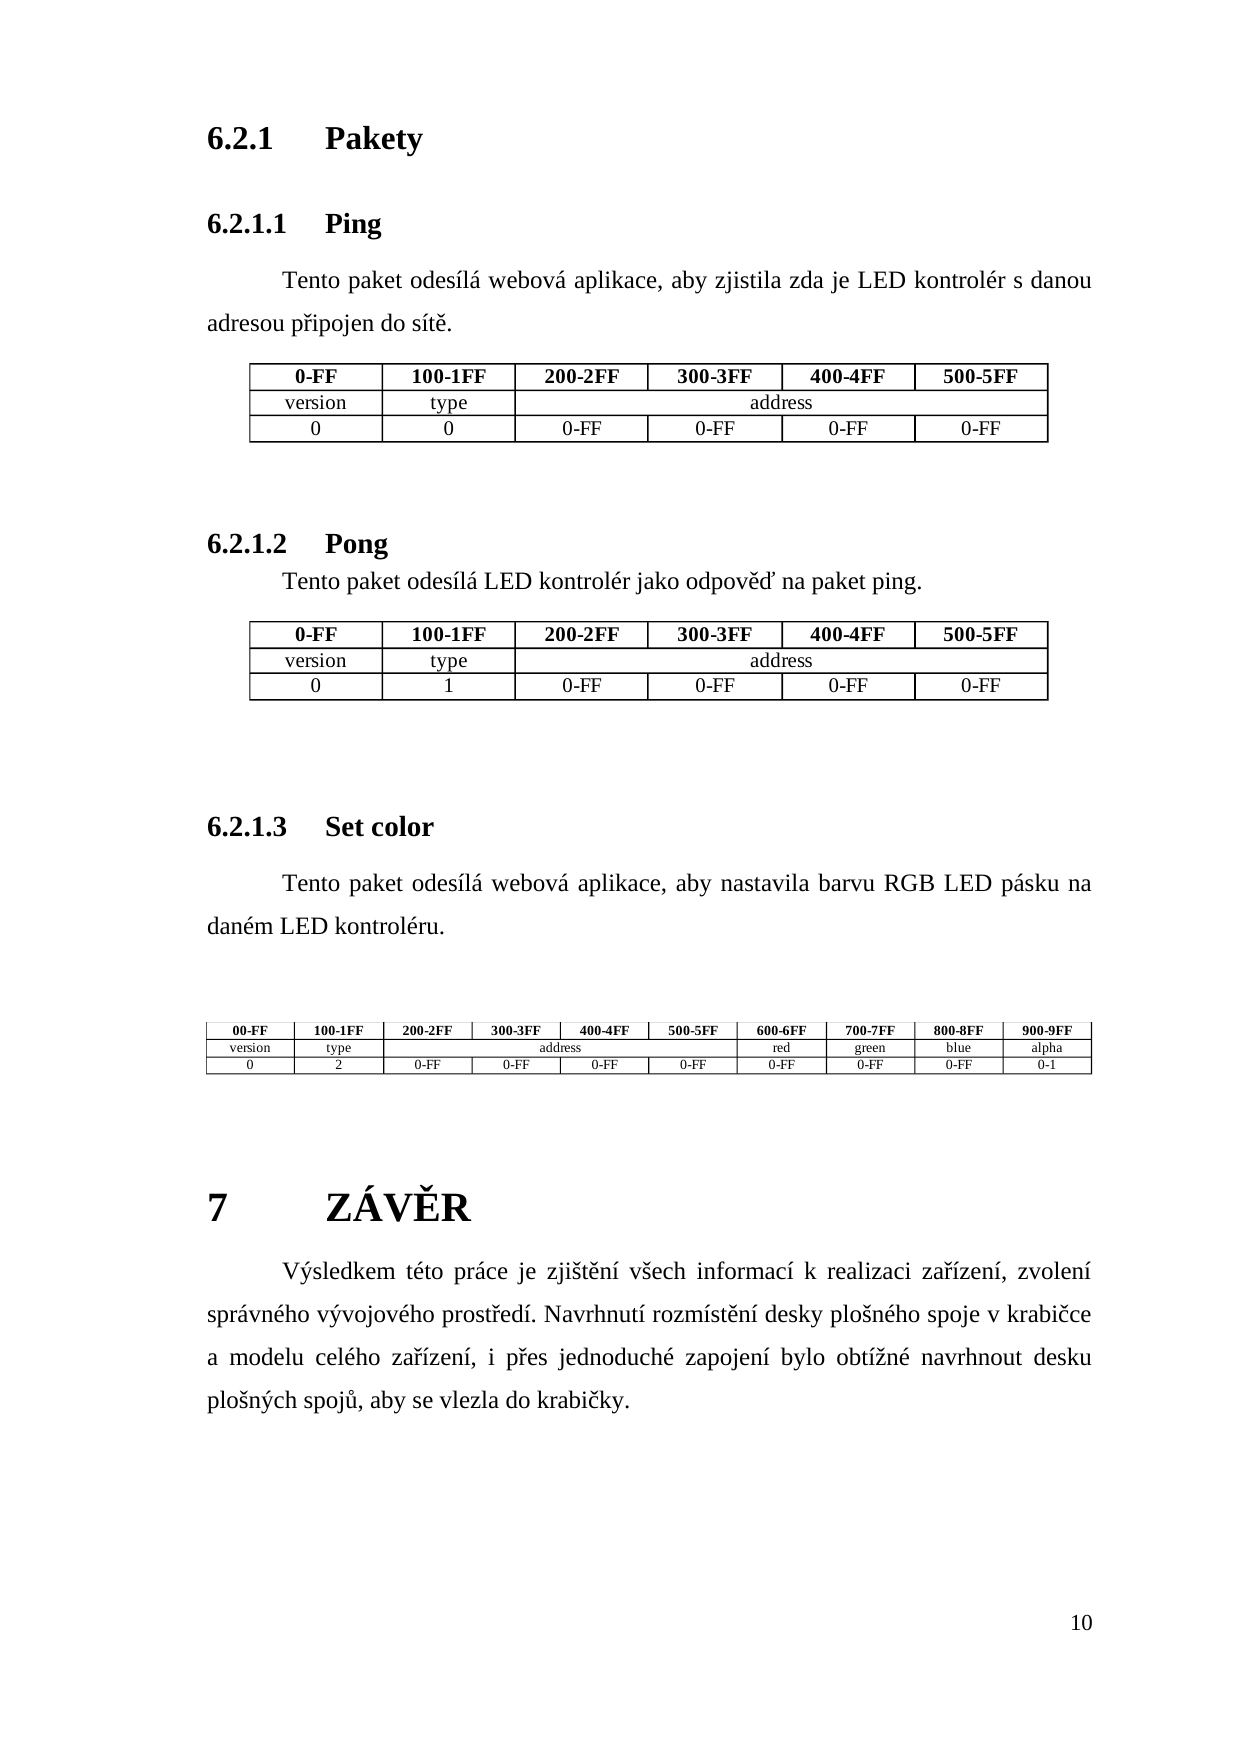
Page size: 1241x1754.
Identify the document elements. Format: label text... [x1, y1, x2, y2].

text Tento paket odesílá LED kontrolér jako odpověď na paket ping. [207, 566, 1092, 595]
text Výsledkem této práce je zjištění všech informací k realizaci zařízení, zvolení správného vývojového prostředí. Navrhnutí rozmístění desky plošného spoje v krabičce a modelu celého zařízení, i přes jednoduché zapojení bylo obtížné navrhnout desku plošných spojů, aby se vlezla do krabičky. [207, 1256, 1092, 1414]
subtitle Pakety [207, 118, 1092, 156]
subtitle Pong [207, 526, 1092, 560]
subtitle Ping [207, 206, 1092, 240]
text Tento paket odesílá webová aplikace, aby zjistila zda je LED kontrolér s danou adresou připojen do sítě. [207, 265, 1092, 337]
text Tento paket odesílá webová aplikace, aby nastavila barvu RGB LED pásku na daném LED kontroléru. [207, 868, 1092, 939]
subtitle Závěr [207, 1183, 1092, 1231]
subtitle Set color [207, 809, 1092, 843]
